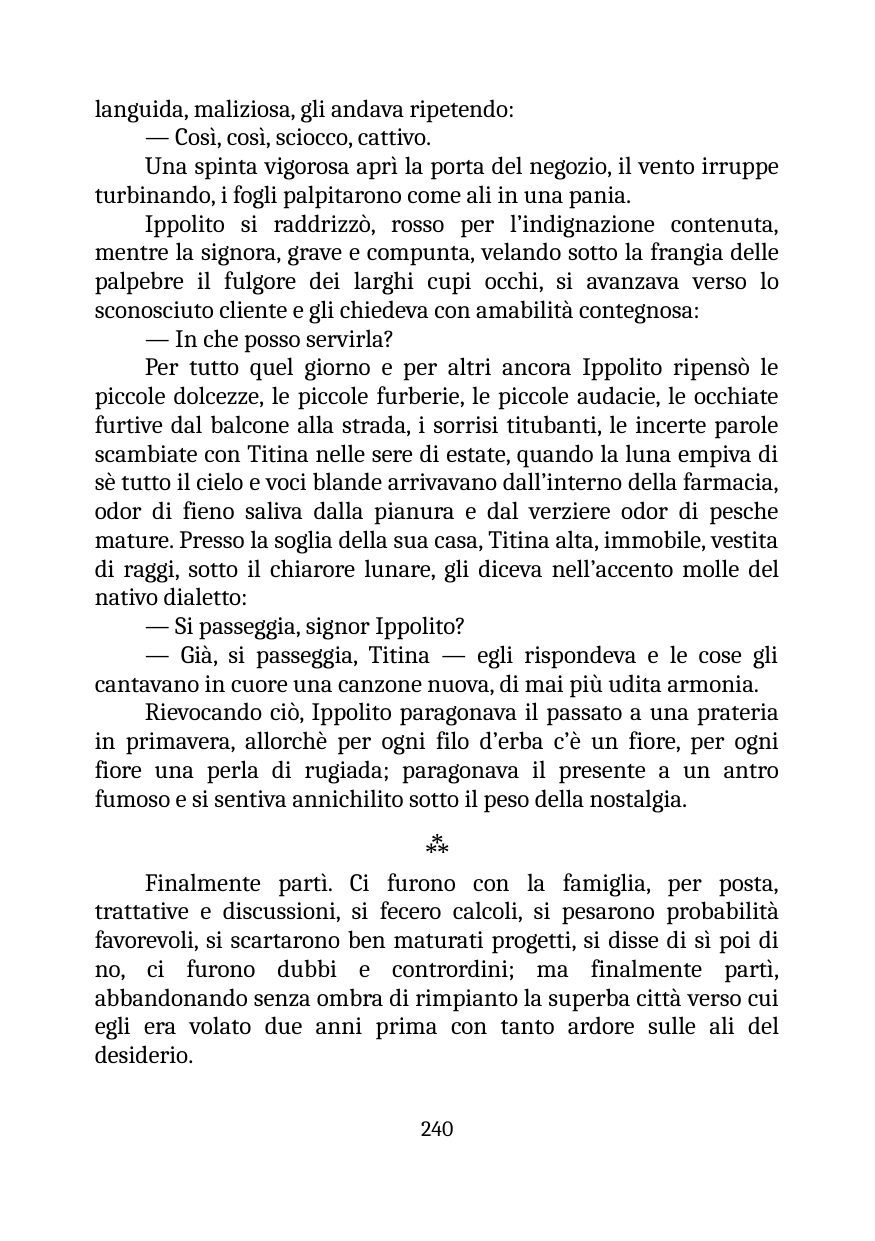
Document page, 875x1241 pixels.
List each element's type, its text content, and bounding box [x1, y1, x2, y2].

text — Già, si passeggia, Titina — egli rispondeva e le cose gli cantavano in cuore una canzone nuova, di mai più udita armonia. [94, 641, 779, 698]
text — Si passeggia, signor Ippolito? [94, 612, 779, 641]
text — Così, così, sciocco, cattivo. [94, 123, 779, 152]
text languida, maliziosa, gli andava ripetendo: [94, 94, 779, 123]
text ⁂ [94, 831, 779, 860]
text — In che posso servirla? [94, 324, 779, 353]
text Una spinta vigorosa aprì la porta del negozio, il vento irruppe turbinando, i fogli palpitarono come ali in una pania. [94, 152, 779, 209]
text Rievocando ciò, Ippolito paragonava il passato a una prateria in primavera, allorchè per ogni filo d’erba c’è un fiore, per ogni fiore una perla di rugiada; paragonava il presente a un antro fumoso e si sentiva annichilito sotto il peso della nostalgia. [94, 698, 779, 813]
text Per tutto quel giorno e per altri ancora Ippolito ripensò le piccole dolcezze, le piccole furberie, le piccole audacie, le occhiate furtive dal balcone alla strada, i sorrisi titubanti, le incerte parole scambiate con Titina nelle sere di estate, quando la luna empiva di sè tutto il cielo e voci blande arrivavano dall’interno della farmacia, odor di fieno saliva dalla pianura e dal verziere odor di pesche mature. Presso la soglia della sua casa, Titina alta, immobile, vestita di raggi, sotto il chiarore lunare, gli diceva nell’accento molle del nativo dialetto: [94, 353, 779, 612]
text Ippolito si raddrizzò, rosso per l’indignazione contenuta, mentre la signora, grave e compunta, velando sotto la frangia delle palpebre il fulgore dei larghi cupi occhi, si avanzava verso lo sconosciuto cliente e gli chiedeva con amabilità contegnosa: [94, 209, 779, 324]
text Finalmente partì. Ci furono con la famiglia, per posta, trattative e discussioni, si fecero calcoli, si pesarono probabilità favorevoli, si scartarono ben maturati progetti, si disse di sì poi di no, ci furono dubbi e contrordini; ma finalmente partì, abbandonando senza ombra di rimpianto la superba città verso cui egli era volato due anni prima con tanto ardore sulle ali del desiderio. [94, 868, 779, 1070]
